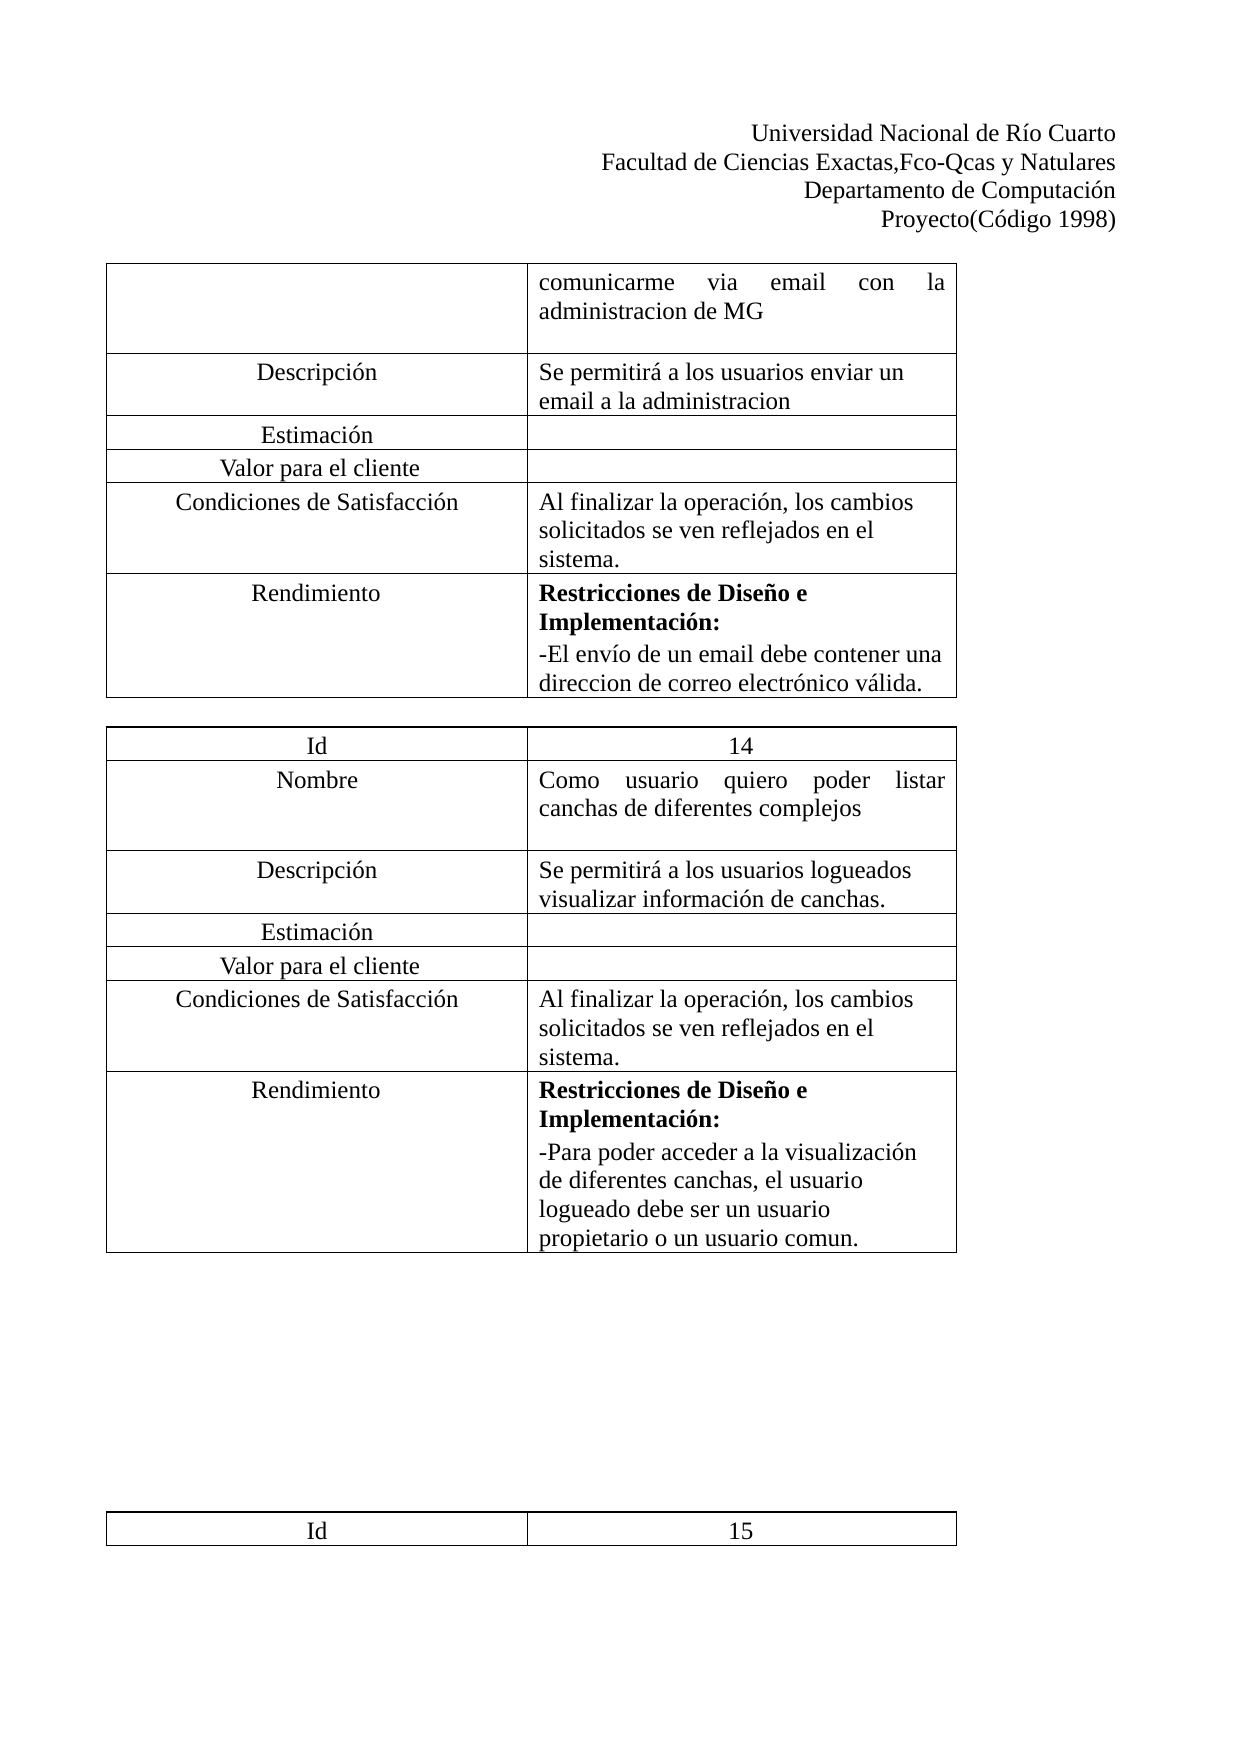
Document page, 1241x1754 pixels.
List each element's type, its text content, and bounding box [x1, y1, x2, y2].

table_cell [107, 264, 527, 353]
table_cell comunicarme via email con la administracion de MG [528, 264, 956, 353]
table_cell Se permitirá a los usuarios logueados visualizar información de canchas. [528, 851, 956, 912]
table_cell Como usuario quiero poder listar canchas de diferentes complejos [528, 761, 956, 850]
table_cell [528, 416, 956, 448]
table_header Id [107, 1513, 527, 1545]
table_cell Rendimiento [107, 1072, 527, 1252]
table_cell Al finalizar la operación, los cambios solicitados se ven reflejados en el sistema. [528, 981, 956, 1071]
table_cell Valor para el cliente [107, 450, 527, 482]
table_cell Condiciones de Satisfacción [107, 981, 527, 1071]
table_cell Nombre [107, 761, 527, 850]
table_cell [528, 914, 956, 946]
table_header 15 [528, 1513, 956, 1545]
table_header Id [107, 728, 527, 760]
table_cell Restricciones de Diseño e Implementación: -El envío de un email debe contener una direccion de correo electrónico válida. [528, 574, 956, 697]
table_cell Restricciones de Diseño e Implementación: -Para poder acceder a la visualización de diferentes canchas, el usuario logueado debe ser un usuario propietario o un usuario comun. [528, 1072, 956, 1252]
table_cell Al finalizar la operación, los cambios solicitados se ven reflejados en el sistema. [528, 483, 956, 573]
table_cell [528, 947, 956, 979]
table_cell Se permitirá a los usuarios enviar un email a la administracion [528, 354, 956, 415]
table_cell Rendimiento [107, 574, 527, 697]
table_cell Valor para el cliente [107, 947, 527, 979]
table_header 14 [528, 728, 956, 760]
table_cell Descripción [107, 354, 527, 415]
table_cell Estimación [107, 416, 527, 448]
table_cell [528, 450, 956, 482]
table_cell Condiciones de Satisfacción [107, 483, 527, 573]
table_cell Estimación [107, 914, 527, 946]
table_cell Descripción [107, 851, 527, 912]
